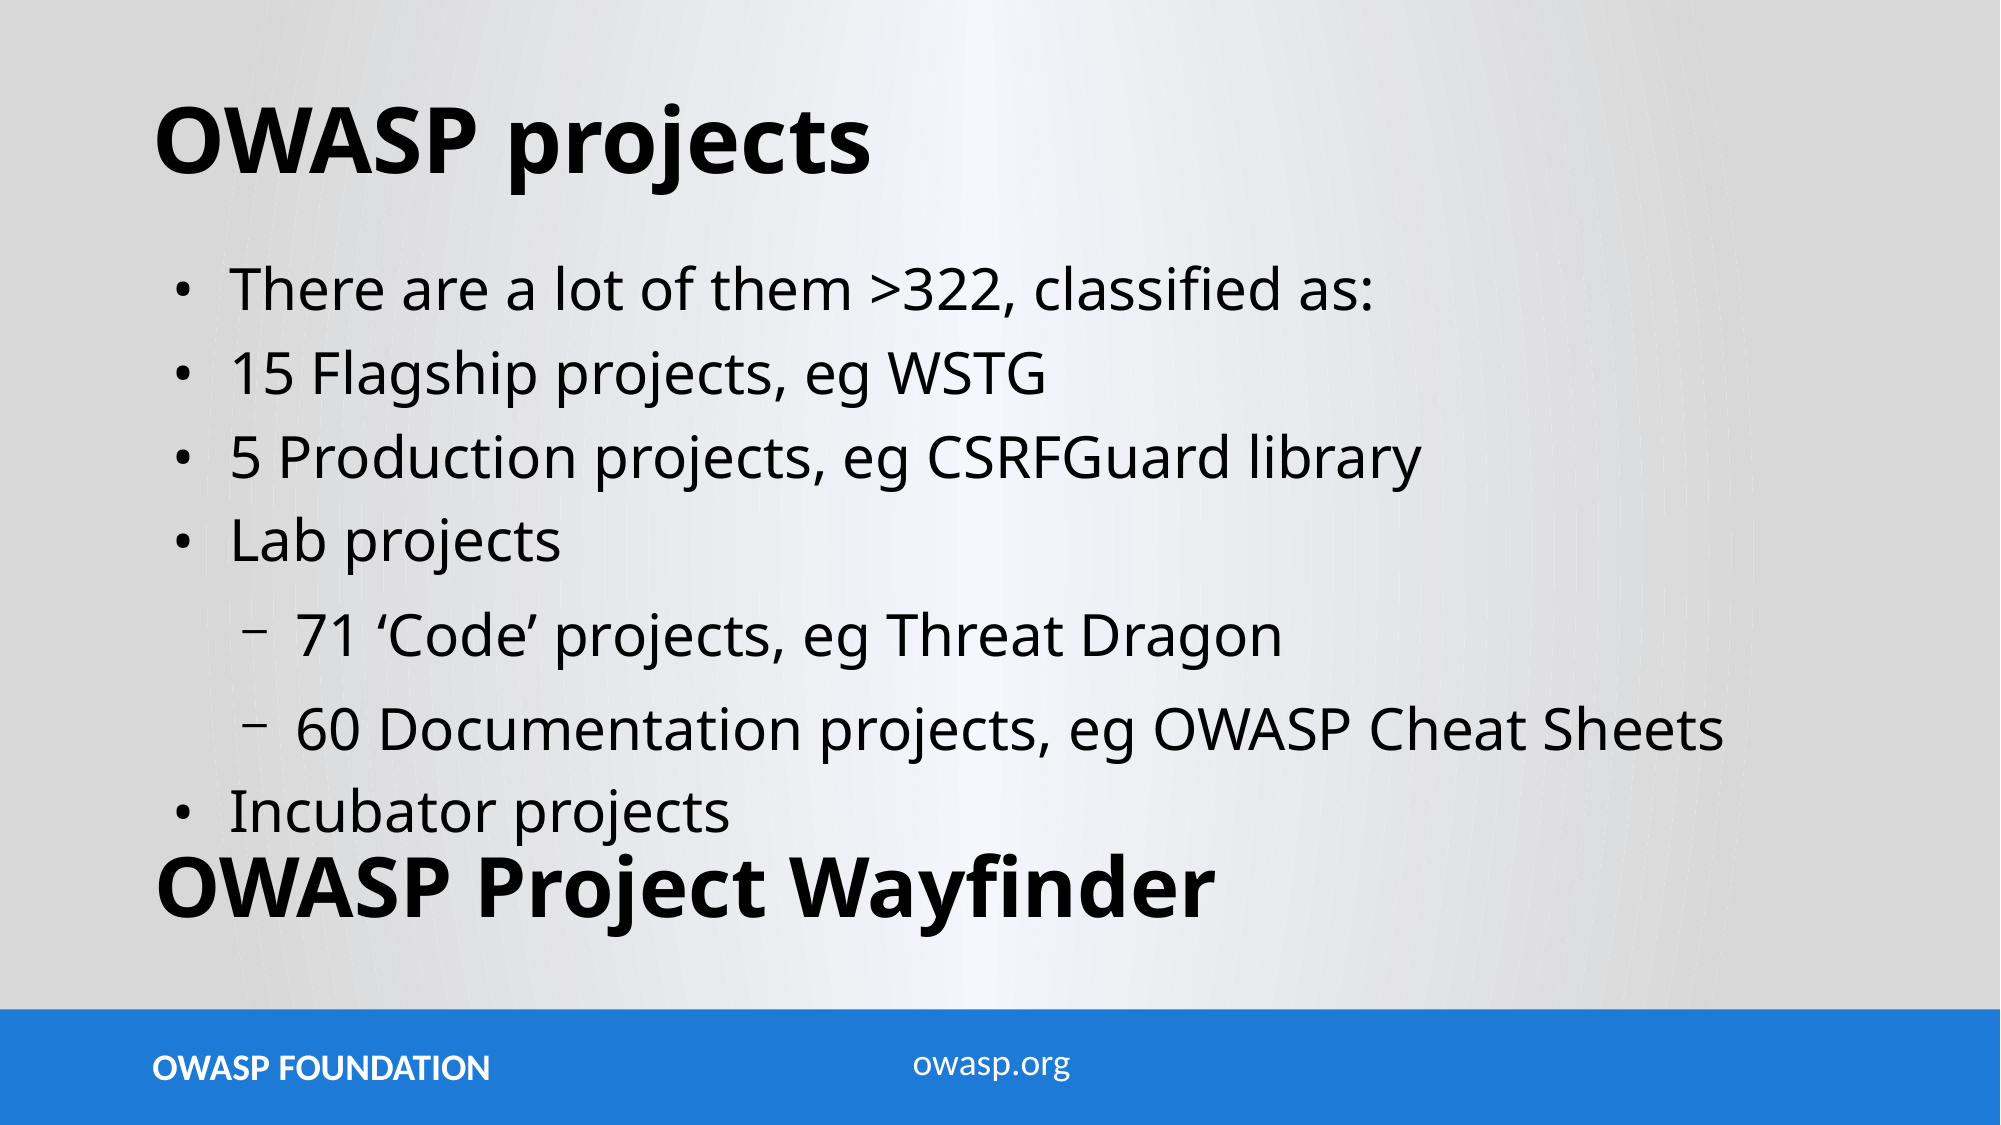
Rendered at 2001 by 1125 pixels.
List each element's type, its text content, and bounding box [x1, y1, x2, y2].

list There are a lot of them >322, classified as: 15 Flagship projects, eg WSTG 5 Production projects, eg CSRFGuard library Lab projects 71 ‘Code’ projects, eg Threat Dragon 60 Documentation projects, eg OWASP Cheat Sheets Incubator projects OWASP Project Wayfinder [139, 252, 1865, 967]
title OWASP projects [137, 35, 1863, 253]
